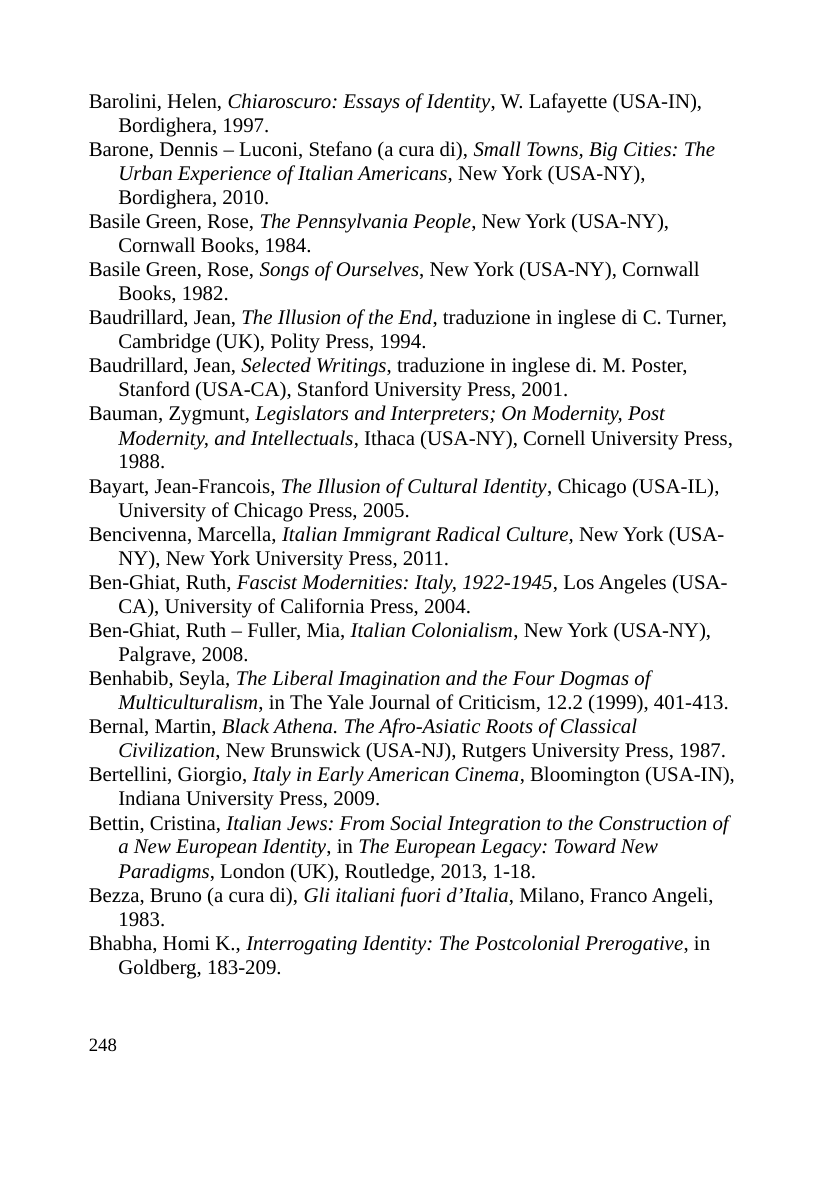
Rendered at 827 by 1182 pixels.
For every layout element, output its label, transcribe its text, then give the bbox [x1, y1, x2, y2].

text Benhabib, Seyla, The Liberal Imagination and the Four Dogmas of Multiculturalism, in The Yale Journal of Criticism, 12.2 (1999), 401-413. [88, 666, 738, 714]
text Ben-Ghiat, Ruth – Fuller, Mia, Italian Colonialism, New York (USA-NY), Palgrave, 2008. [88, 618, 738, 666]
text Barone, Dennis – Luconi, Stefano (a cura di), Small Towns, Big Cities: The Urban Experience of Italian Americans, New York (USA-NY), Bordighera, 2010. [88, 137, 738, 209]
text Basile Green, Rose, The Pennsylvania People, New York (USA-NY), Cornwall Books, 1984. [88, 209, 738, 257]
text Ben-Ghiat, Ruth, Fascist Modernities: Italy, 1922-1945, Los Angeles (USA-CA), University of California Press, 2004. [88, 570, 738, 618]
text Bencivenna, Marcella, Italian Immigrant Radical Culture, New York (USA-NY), New York University Press, 2011. [88, 522, 738, 570]
text Basile Green, Rose, Songs of Ourselves, New York (USA-NY), Cornwall Books, 1982. [88, 257, 738, 305]
text Bettin, Cristina, Italian Jews: From Social Integration to the Construction of a New European Identity, in The European Legacy: Toward New Paradigms, London (UK), Routledge, 2013, 1-18. [88, 810, 738, 883]
text Bernal, Martin, Black Athena. The Afro-Asiatic Roots of Classical Civilization, New Brunswick (USA-NJ), Rutgers University Press, 1987. [88, 714, 738, 762]
text Barolini, Helen, Chiaroscuro: Essays of Identity, W. Lafayette (USA-IN), Bordighera, 1997. [88, 88, 738, 137]
text Bezza, Bruno (a cura di), Gli italiani fuori d’Italia, Milano, Franco Angeli, 1983. [88, 883, 738, 931]
text Baudrillard, Jean, Selected Writings, traduzione in inglese di. M. Poster, Stanford (USA-CA), Stanford University Press, 2001. [88, 353, 738, 401]
text Bauman, Zygmunt, Legislators and Interpreters; On Modernity, Post Modernity, and Intellectuals, Ithaca (USA-NY), Cornell University Press, 1988. [88, 401, 738, 473]
text Bayart, Jean-Francois, The Illusion of Cultural Identity, Chicago (USA-IL), University of Chicago Press, 2005. [88, 473, 738, 522]
text Bertellini, Giorgio, Italy in Early American Cinema, Bloomington (USA-IN), Indiana University Press, 2009. [88, 762, 738, 810]
text Baudrillard, Jean, The Illusion of the End, traduzione in inglese di C. Turner, Cambridge (UK), Polity Press, 1994. [88, 305, 738, 353]
text Bhabha, Homi K., Interrogating Identity: The Postcolonial Prerogative, in Goldberg, 183-209. [88, 931, 738, 979]
